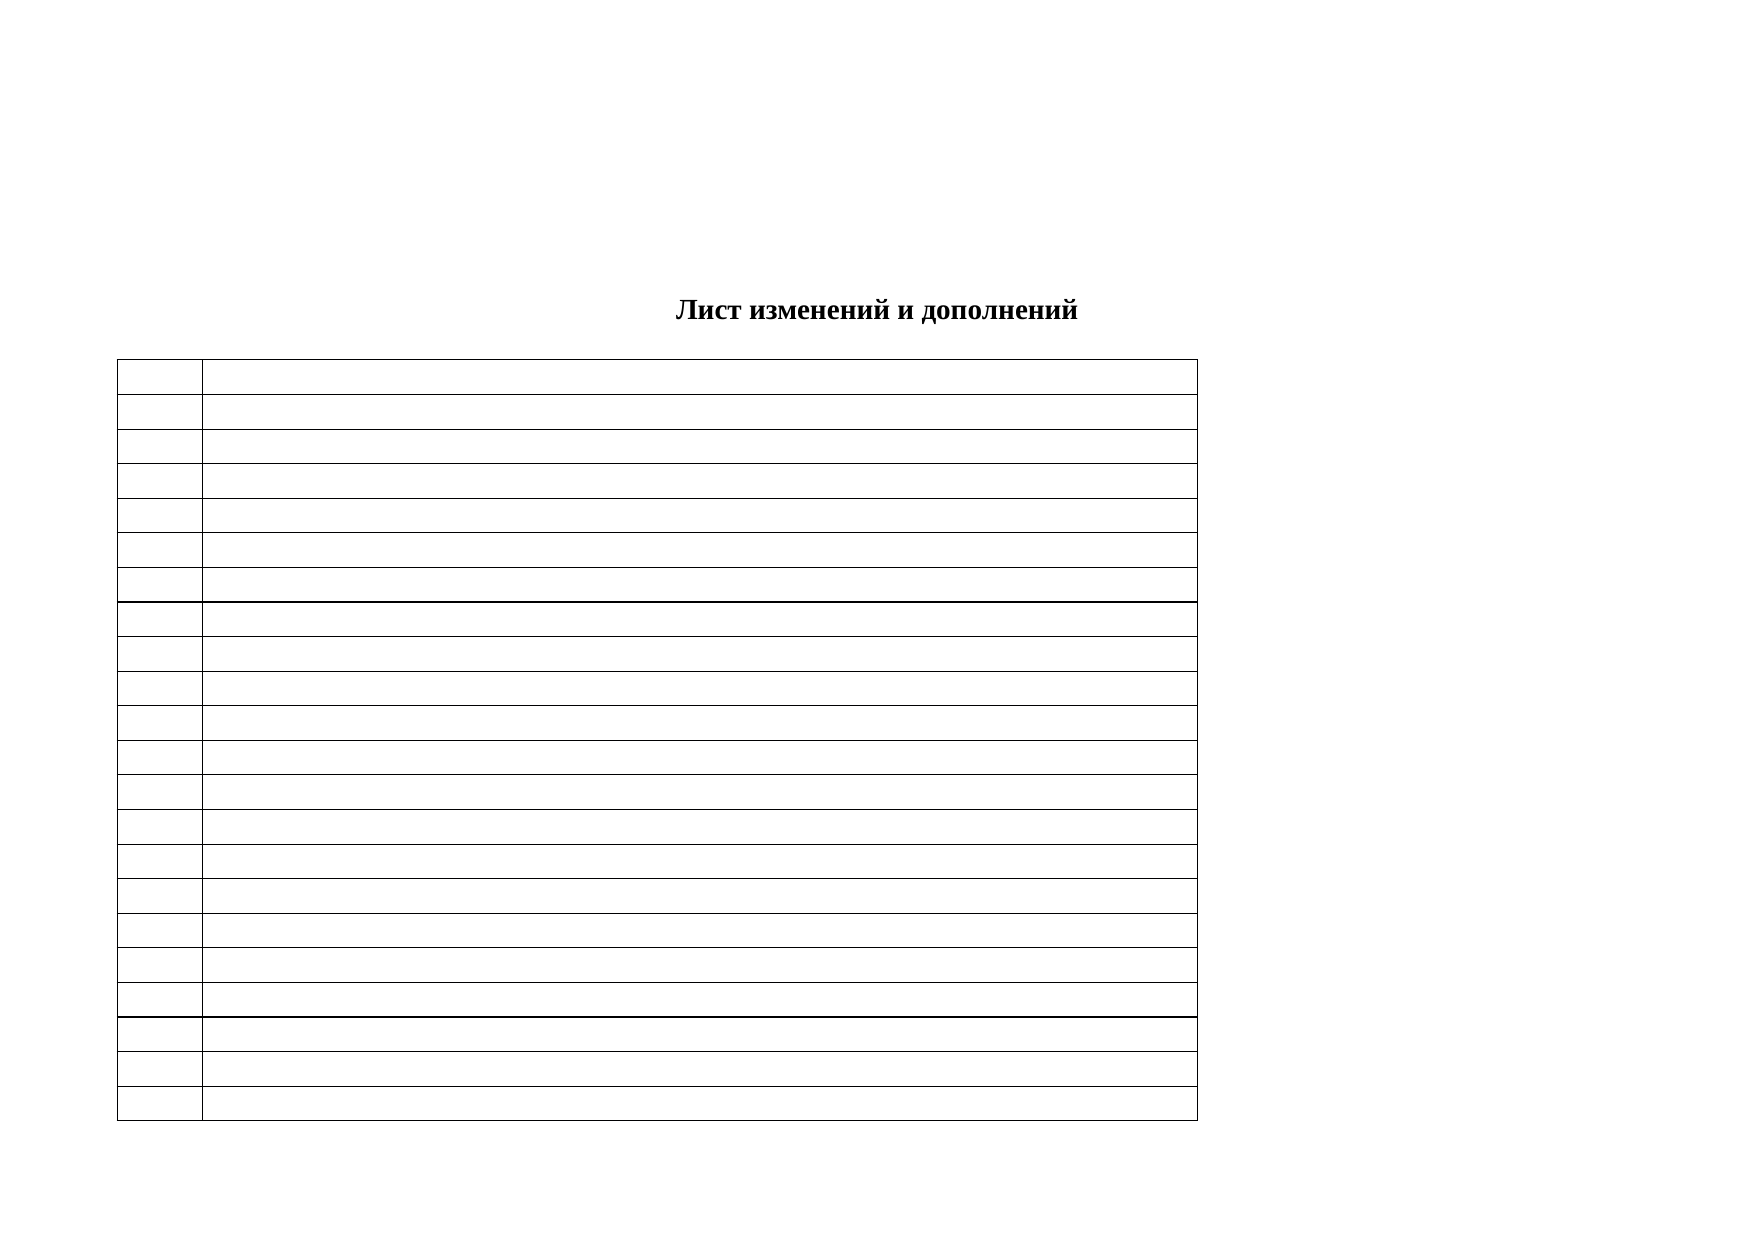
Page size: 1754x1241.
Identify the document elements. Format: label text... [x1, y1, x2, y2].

table_cell [203, 706, 1197, 740]
table_cell [203, 948, 1197, 982]
table_cell [118, 879, 202, 913]
table_cell [118, 499, 202, 532]
table_cell [118, 1018, 202, 1051]
table_cell [118, 430, 202, 463]
table_cell [118, 914, 202, 947]
table_cell [203, 810, 1197, 843]
table_cell [118, 603, 202, 636]
table_cell [118, 1087, 202, 1120]
table_cell [118, 706, 202, 740]
table_cell [203, 879, 1197, 913]
table_cell [203, 1087, 1197, 1120]
table_cell [118, 672, 202, 705]
table_cell [118, 845, 202, 878]
table_cell [203, 533, 1197, 567]
table_cell [203, 568, 1197, 601]
table_cell [203, 741, 1197, 774]
table_cell [118, 533, 202, 567]
table_cell [203, 914, 1197, 947]
table_cell [203, 499, 1197, 532]
table_header [203, 360, 1197, 394]
table_cell [118, 775, 202, 809]
table_cell [203, 1018, 1197, 1051]
table_cell [203, 775, 1197, 809]
table_cell [118, 948, 202, 982]
table_cell [203, 395, 1197, 428]
table_cell [118, 1052, 202, 1086]
table_cell [203, 672, 1197, 705]
table_cell [118, 395, 202, 428]
table_cell [118, 810, 202, 843]
table_cell [203, 603, 1197, 636]
table_cell [118, 741, 202, 774]
text Лист изменений и дополнений [118, 292, 1636, 326]
table_cell [118, 637, 202, 671]
table_cell [203, 637, 1197, 671]
table_header [118, 360, 202, 394]
table_cell [203, 464, 1197, 498]
table_cell [203, 983, 1197, 1016]
table_cell [118, 568, 202, 601]
table_cell [118, 983, 202, 1016]
table_cell [118, 464, 202, 498]
table_cell [203, 430, 1197, 463]
table_cell [203, 1052, 1197, 1086]
table_cell [203, 845, 1197, 878]
